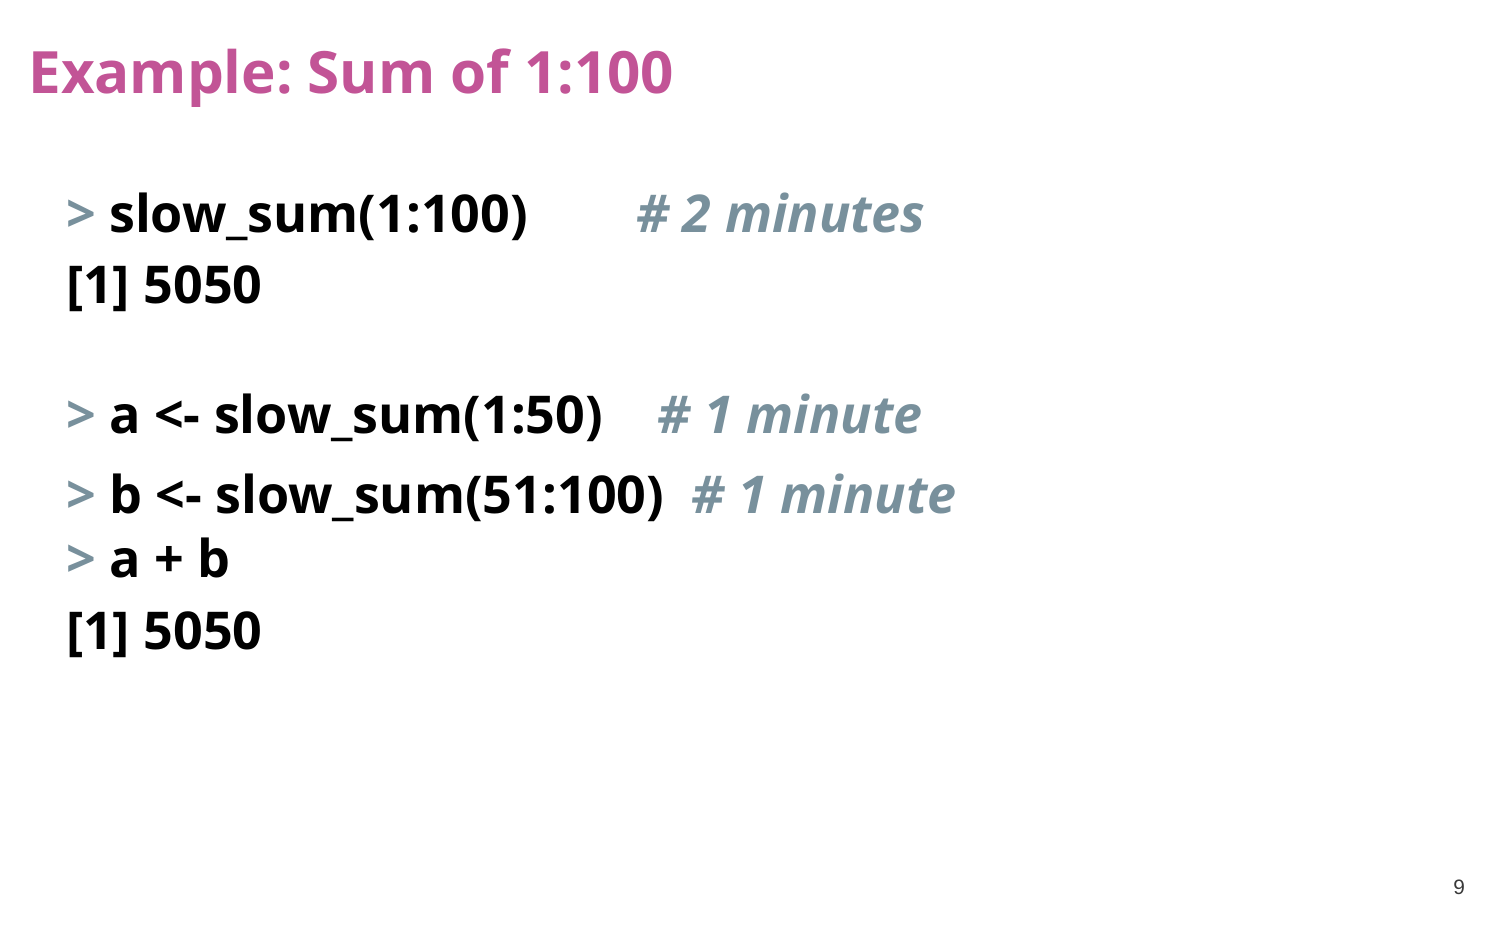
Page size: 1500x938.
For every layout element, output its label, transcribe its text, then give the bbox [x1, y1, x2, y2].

slide_number [1389, 849, 1480, 922]
list > a <- slow_sum(1:50) # 1 minute [51, 357, 1449, 434]
list > slow_sum(1:100) # 2 minutes [1] 5050 [51, 155, 1449, 336]
list > a + b [1] 5050 [51, 501, 1449, 665]
title Example: Sum of 1:100 [13, 20, 1480, 136]
list > b <- slow_sum(51:100) # 1 minute [51, 437, 1449, 501]
